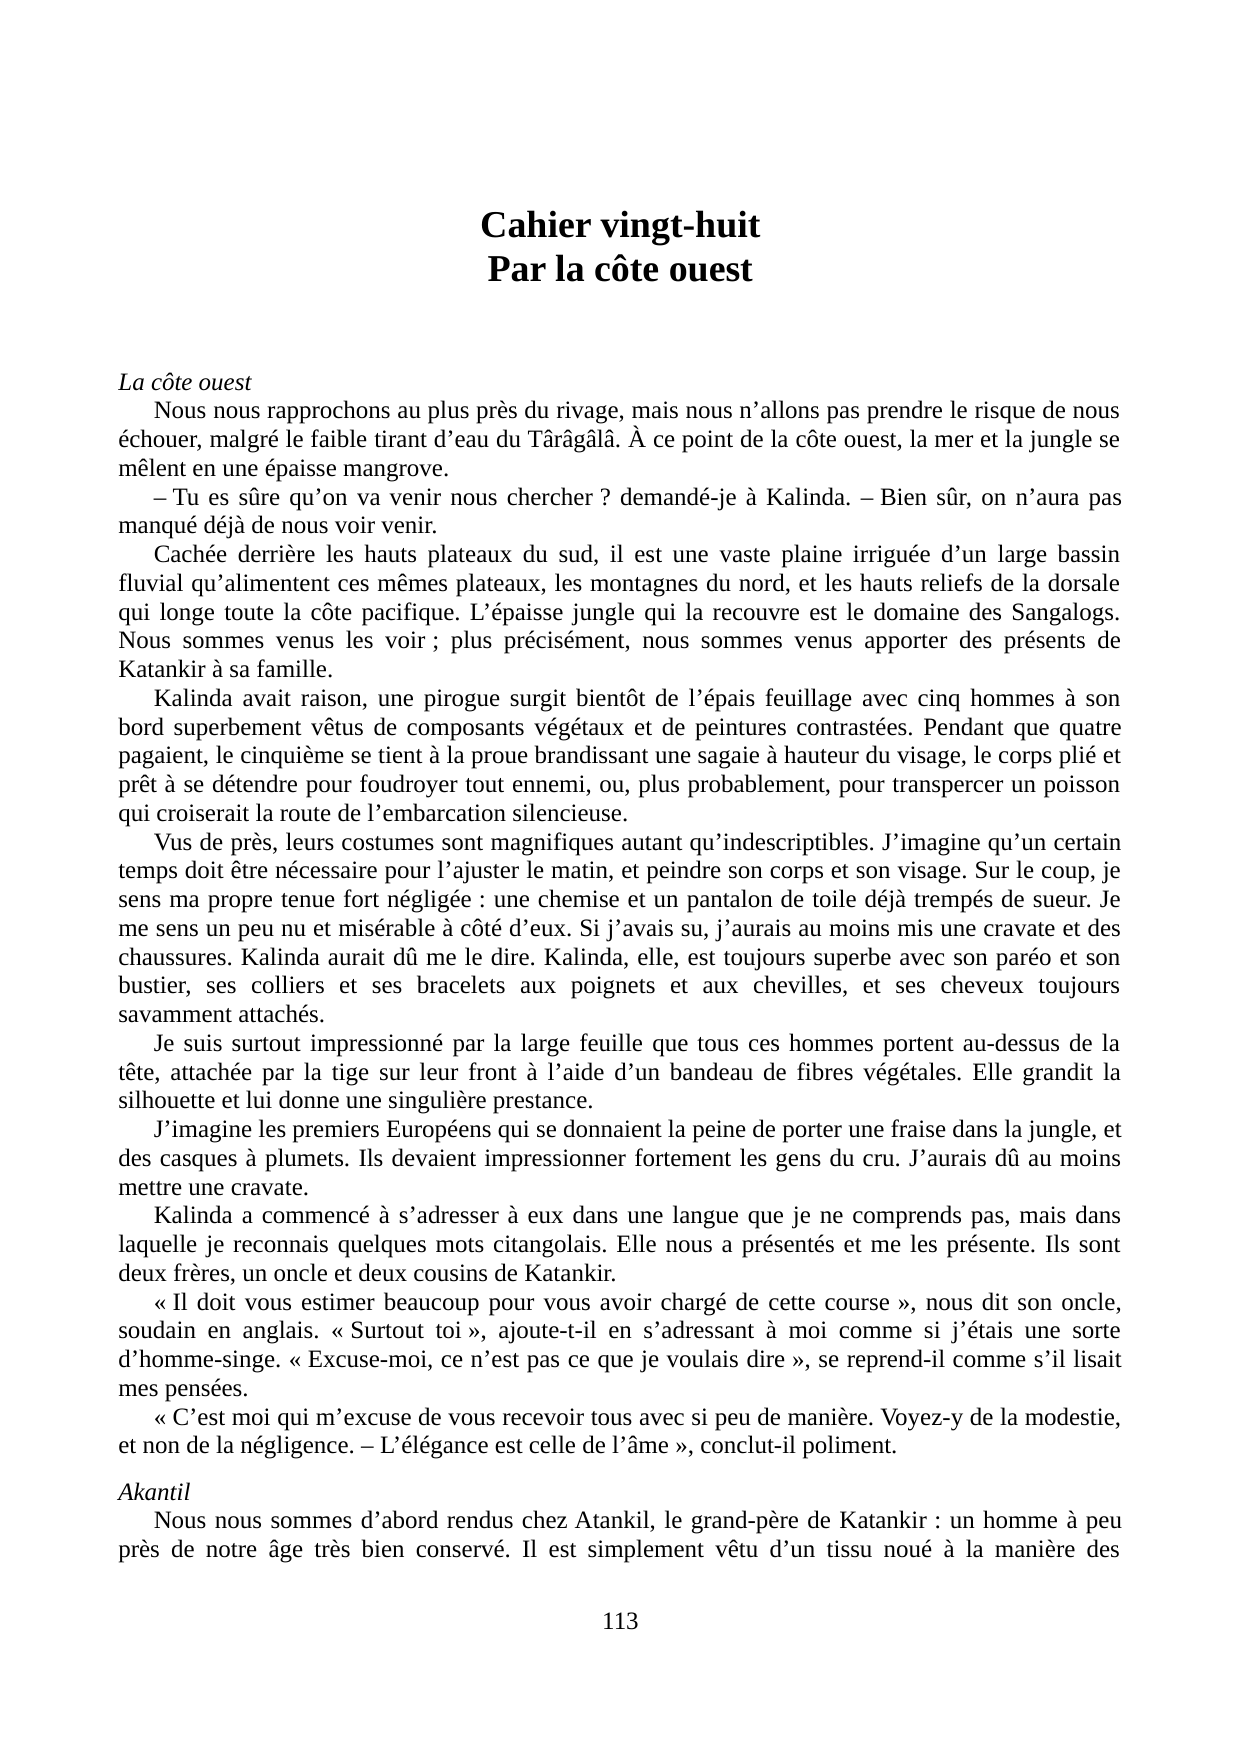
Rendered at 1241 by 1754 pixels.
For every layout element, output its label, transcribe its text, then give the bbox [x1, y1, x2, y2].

text Kalinda a commencé à s’adresser à eux dans une langue que je ne comprends pas, mais dans laquelle je reconnais quelques mots citangolais. Elle nous a présentés et me les présente. Ils sont deux frères, un oncle et deux cousins de Katankir. [118, 1200, 1122, 1287]
text – Tu es sûre qu’on va venir nous chercher ? demandé-je à Kalinda. – Bien sûr, on n’aura pas manqué déjà de nous voir venir. [118, 482, 1122, 539]
text Nous nous rapprochons au plus près du rivage, mais nous n’allons pas prendre le risque de nous échouer, malgré le faible tirant d’eau du Târâgâlâ. À ce point de la côte ouest, la mer et la jungle se mêlent en une épaisse mangrove. [118, 395, 1122, 482]
text Vus de près, leurs costumes sont magnifiques autant qu’indescriptibles. J’imagine qu’un certain temps doit être nécessaire pour l’ajuster le matin, et peindre son corps et son visage. Sur le coup, je sens ma propre tenue fort négligée : une chemise et un pantalon de toile déjà trempés de sueur. Je me sens un peu nu et misérable à côté d’eux. Si j’avais su, j’aurais au moins mis une cravate et des chaussures. Kalinda aurait dû me le dire. Kalinda, elle, est toujours superbe avec son paréo et son bustier, ses colliers et ses bracelets aux poignets et aux chevilles, et ses cheveux toujours savamment attachés. [118, 827, 1122, 1028]
subtitle Akantil [118, 1477, 1122, 1506]
subtitle Cahier vingt-huit Par la côte ouest [118, 202, 1122, 289]
text « Il doit vous estimer beaucoup pour vous avoir chargé de cette course », nous dit son oncle, soudain en anglais. « Surtout toi », ajoute-t-il en s’adressant à moi comme si j’étais une sorte d’homme-singe. « Excuse-moi, ce n’est pas ce que je voulais dire », se reprend-il comme s’il lisait mes pensées. [118, 1287, 1122, 1402]
subtitle La côte ouest [118, 367, 1122, 395]
text J’imagine les premiers Européens qui se donnaient la peine de porter une fraise dans la jungle, et des casques à plumets. Ils devaient impressionner fortement les gens du cru. J’aurais dû au moins mettre une cravate. [118, 1114, 1122, 1200]
text « C’est moi qui m’excuse de vous recevoir tous avec si peu de manière. Voyez-y de la modestie, et non de la négligence. – L’élégance est celle de l’âme », conclut-il poliment. [118, 1402, 1122, 1459]
text Je suis surtout impressionné par la large feuille que tous ces hommes portent au-dessus de la tête, attachée par la tige sur leur front à l’aide d’un bandeau de fibres végétales. Elle grandit la silhouette et lui donne une singulière prestance. [118, 1028, 1122, 1114]
text Nous nous sommes d’abord rendus chez Atankil, le grand-père de Katankir : un homme à peu près de notre âge très bien conservé. Il est simplement vêtu d’un tissu noué à la manière des [118, 1506, 1122, 1563]
text Cachée derrière les hauts plateaux du sud, il est une vaste plaine irriguée d’un large bassin fluvial qu’alimentent ces mêmes plateaux, les montagnes du nord, et les hauts reliefs de la dorsale qui longe toute la côte pacifique. L’épaisse jungle qui la recouvre est le domaine des Sangalogs. Nous sommes venus les voir ; plus précisément, nous sommes venus apporter des présents de Katankir à sa famille. [118, 539, 1122, 683]
text Kalinda avait raison, une pirogue surgit bientôt de l’épais feuillage avec cinq hommes à son bord superbement vêtus de composants végétaux et de peintures contrastées. Pendant que quatre pagaient, le cinquième se tient à la proue brandissant une sagaie à hauteur du visage, le corps plié et prêt à se détendre pour foudroyer tout ennemi, ou, plus probablement, pour transpercer un poisson qui croiserait la route de l’embarcation silencieuse. [118, 683, 1122, 827]
